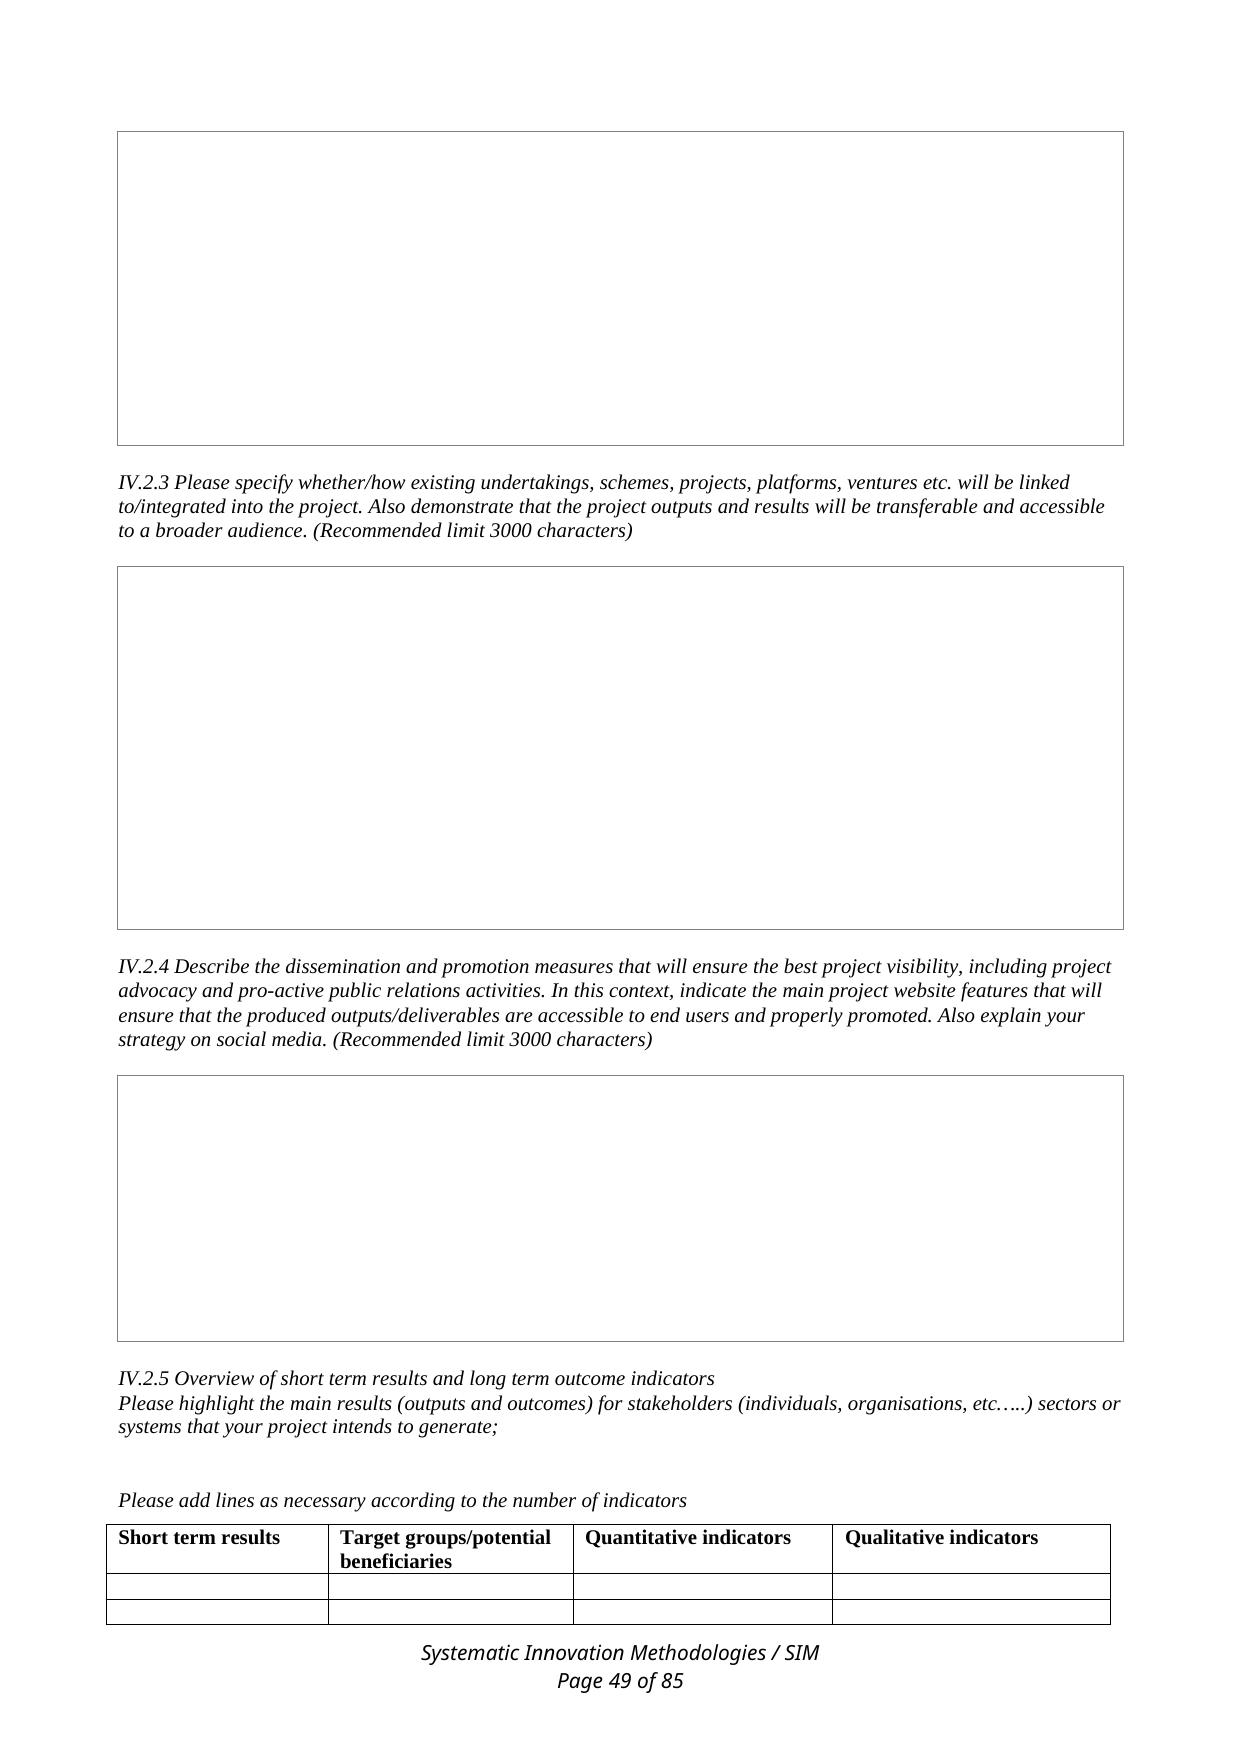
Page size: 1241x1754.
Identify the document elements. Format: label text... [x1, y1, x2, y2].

text Please add lines as necessary according to the number of indicators [118, 1488, 1122, 1512]
table_header Target groups/potential beneficiaries [329, 1525, 573, 1573]
table_cell [329, 1600, 573, 1623]
table_header [118, 132, 1123, 445]
table_cell [833, 1574, 1110, 1598]
table_header [118, 567, 1123, 929]
table_header Short term results [107, 1525, 328, 1573]
table_header [118, 1076, 1123, 1341]
text IV.2.4 Describe the dissemination and promotion measures that will ensure the best project visibility, including project advocacy and pro-active public relations activities. In this context, indicate the main project website features that will ensure that the produced outputs/deliverables are accessible to end users and properly promoted. Also explain your strategy on social media. (Recommended limit 3000 characters) [118, 954, 1122, 1051]
table_cell [833, 1600, 1110, 1623]
text IV.2.5 Overview of short term results and long term outcome indicators [118, 1366, 1122, 1390]
table_cell [107, 1574, 328, 1598]
text Please highlight the main results (outputs and outcomes) for stakeholders (individuals, organisations, etc…..) sectors or systems that your project intends to generate; [118, 1390, 1122, 1438]
text IV.2.3 Please specify whether/how existing undertakings, schemes, projects, platforms, ventures etc. will be linked to/integrated into the project. Also demonstrate that the project outputs and results will be transferable and accessible to a broader audience. (Recommended limit 3000 characters) [118, 470, 1122, 542]
table_cell [107, 1600, 328, 1623]
table_header Quantitative indicators [574, 1525, 832, 1573]
table_cell [574, 1574, 832, 1598]
table_cell [574, 1600, 832, 1623]
table_cell [329, 1574, 573, 1598]
table_header Qualitative indicators [833, 1525, 1110, 1573]
